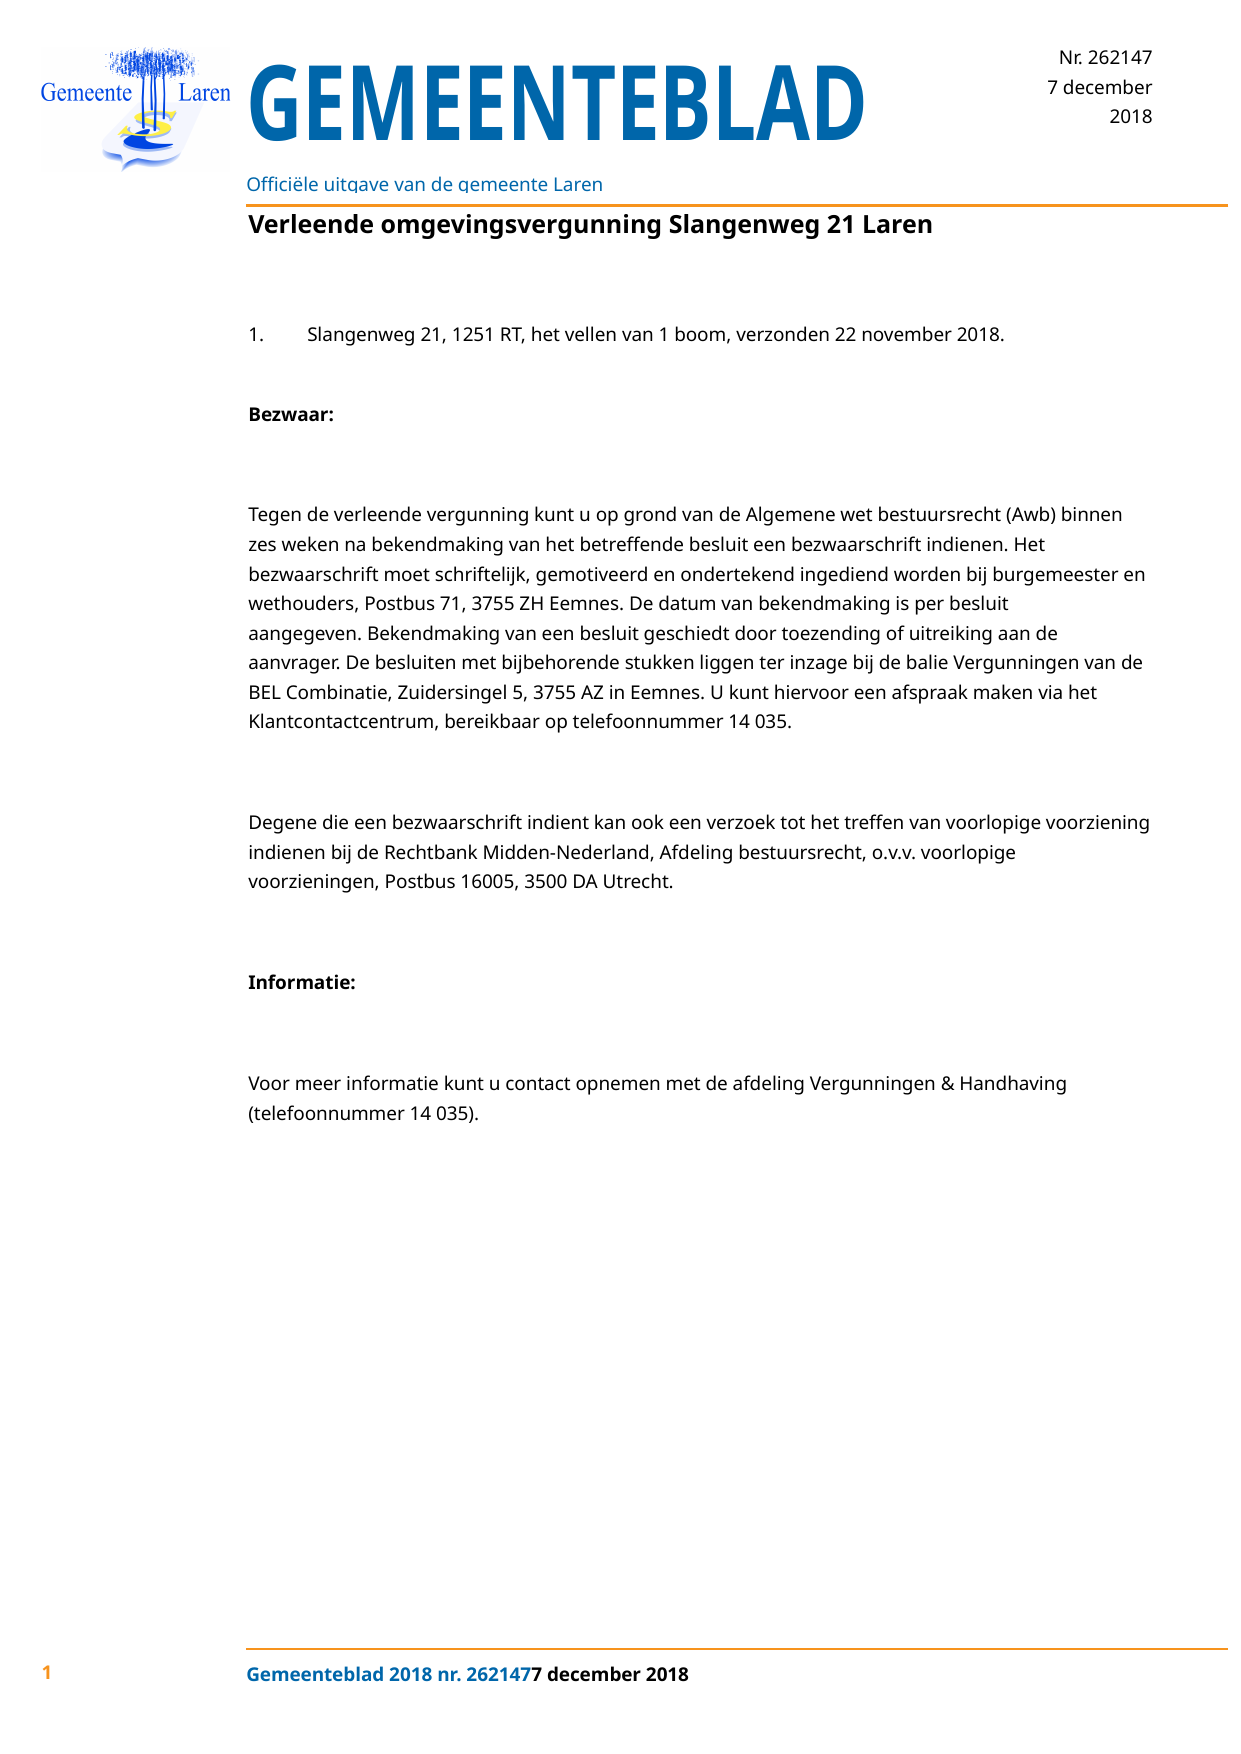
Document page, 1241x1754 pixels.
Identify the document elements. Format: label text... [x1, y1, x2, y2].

list Slangenweg 21, 1251 RT, het vellen van 1 boom, verzonden 22 november 2018. [248, 321, 1152, 346]
picture [41, 47, 231, 172]
text Informatie: [248, 969, 1152, 995]
text Verleende omgevingsvergunning Slangenweg 21 Laren [248, 207, 1152, 241]
text Degene die een bezwaarschrift indient kan ook een verzoek tot het treffen van voorlopige voorziening indienen bij de Rechtbank Midden-Nederland, Afdeling bestuursrecht, o.v.v. voorlopige voorzieningen, Postbus 16005, 3500 DA Utrecht. [248, 809, 1152, 894]
text Tegen de verleende vergunning kunt u op grond van de Algemene wet bestuursrecht (Awb) binnen zes weken na bekendmaking van het betreffende besluit een bezwaarschrift indienen. Het bezwaarschrift moet schriftelijk, gemotiveerd en ondertekend ingediend worden bij burgemeester en wethouders, Postbus 71, 3755 ZH Eemnes. De datum van bekendmaking is per besluit aangegeven. Bekendmaking van een besluit geschiedt door toezending of uitreiking aan de aanvrager. De besluiten met bijbehorende stukken liggen ter inzage bij de balie Vergunningen van de BEL Combinatie, Zuidersingel 5, 3755 AZ in Eemnes. U kunt hiervoor een afspraak maken via het Klantcontactcentrum, bereikbaar op telefoonnummer 14 035. [248, 502, 1152, 734]
text Bezwaar: [248, 401, 1152, 426]
text Voor meer informatie kunt u contact opnemen met de afdeling Vergunningen & Handhaving (telefoonnummer 14 035). [248, 1070, 1152, 1126]
